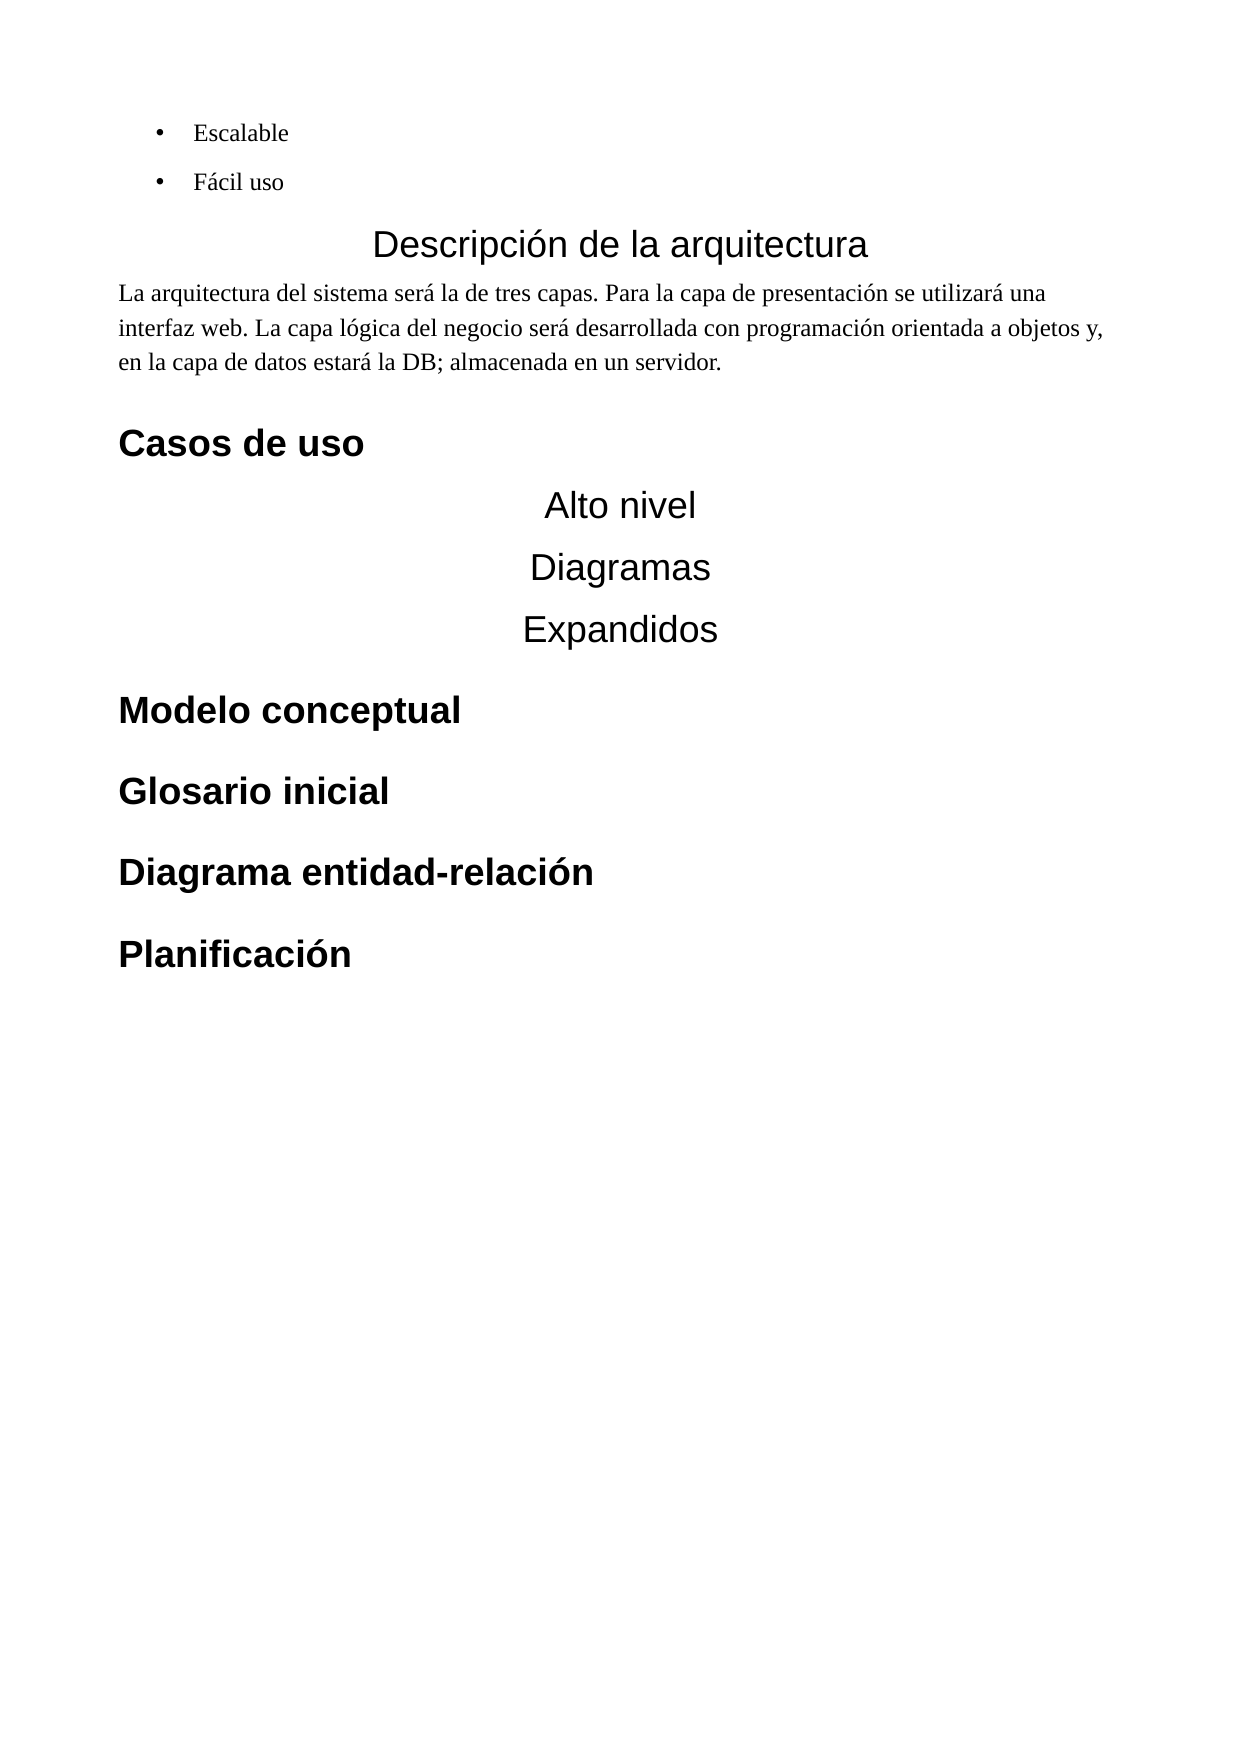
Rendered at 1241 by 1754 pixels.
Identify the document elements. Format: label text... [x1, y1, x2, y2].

subtitle Expandidos [118, 607, 1122, 650]
text La arquitectura del sistema será la de tres capas. Para la capa de presentación se utilizará una interfaz web. La capa lógica del negocio será desarrollada con programación orientada a objetos y, en la capa de datos estará la DB; almacenada en un servidor. [118, 278, 1122, 376]
subtitle Diagramas [118, 545, 1122, 588]
subtitle Diagrama entidad-relación [118, 850, 1122, 894]
list Escalable [156, 118, 1122, 147]
subtitle Planificación [118, 931, 1122, 975]
subtitle Glosario inicial [118, 769, 1122, 813]
list Fácil uso [156, 167, 1122, 196]
subtitle Casos de uso [118, 421, 1122, 465]
subtitle Modelo conceptual [118, 688, 1122, 732]
subtitle Alto nivel [118, 483, 1122, 527]
subtitle Descripción de la arquitectura [118, 222, 1122, 266]
